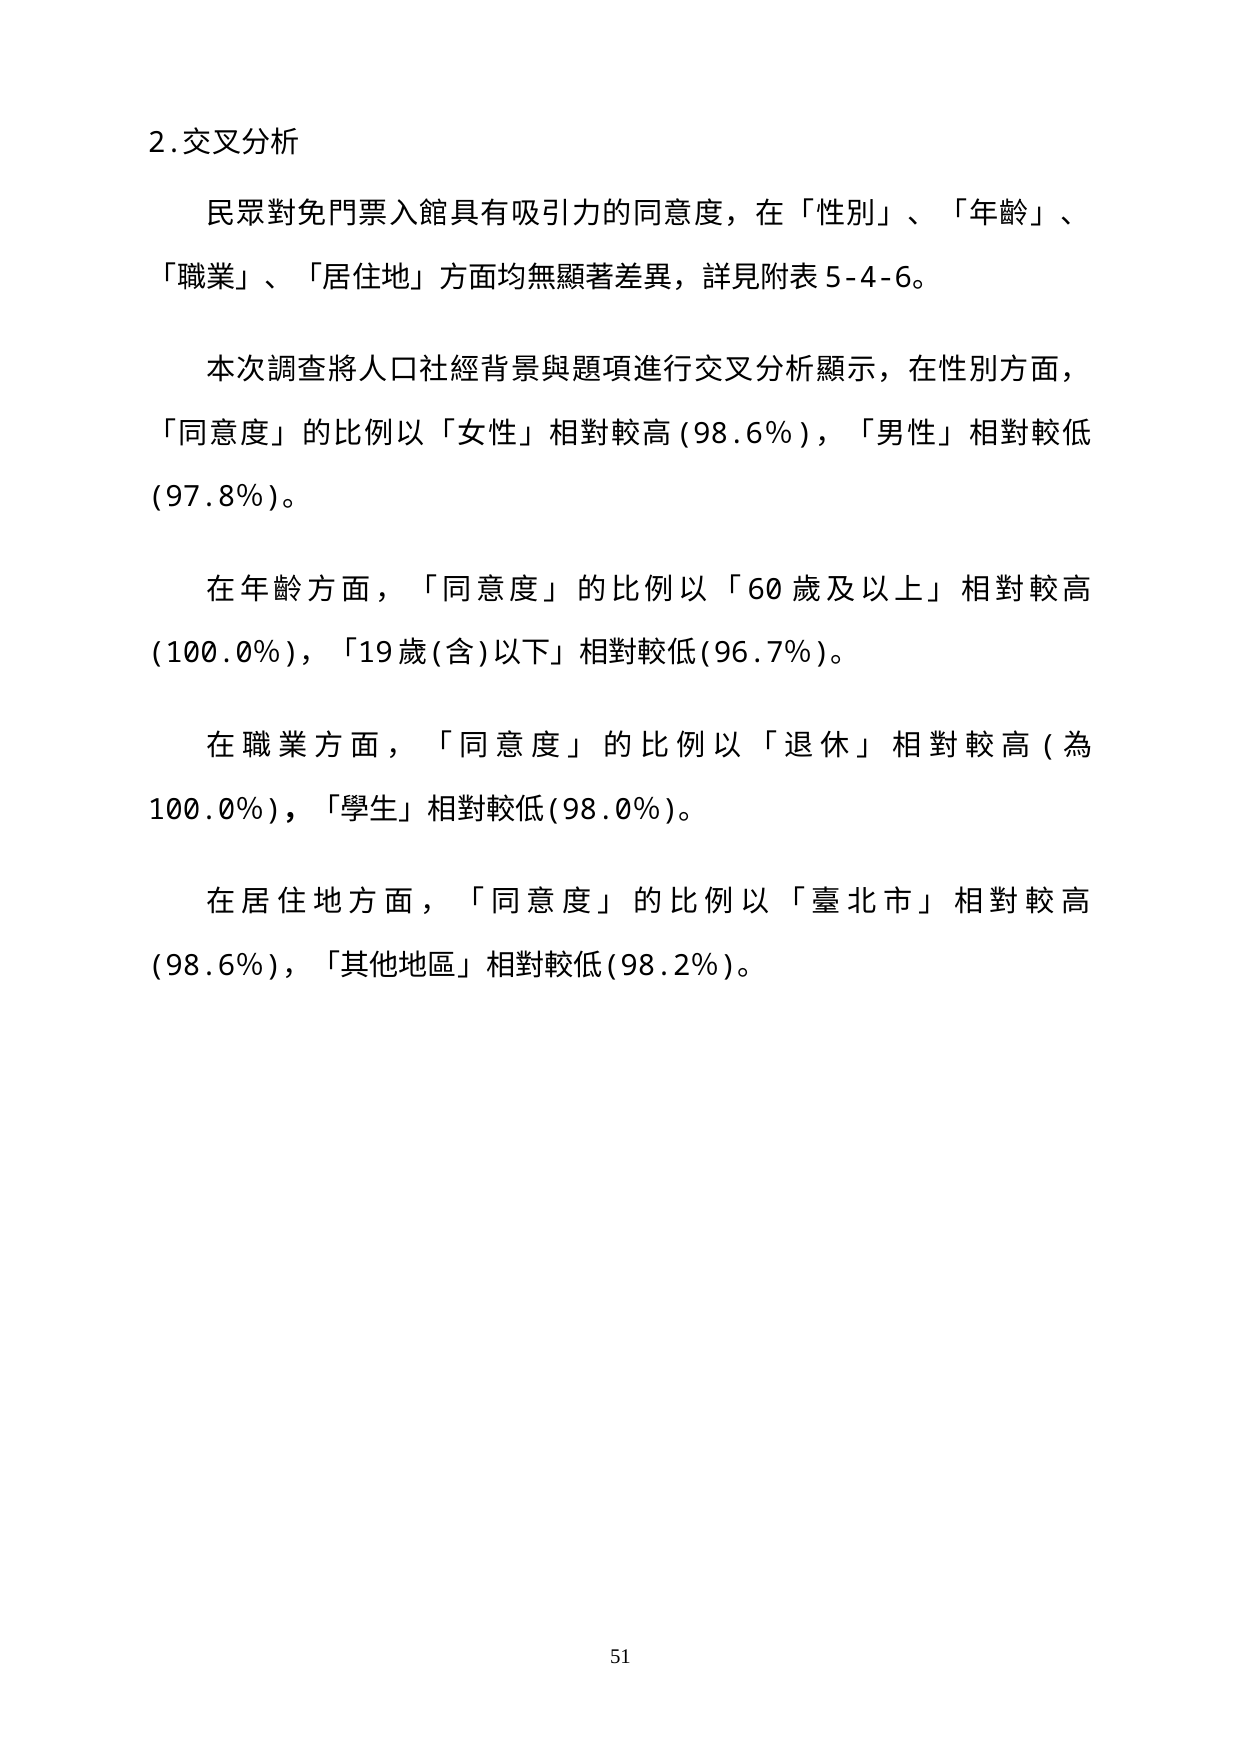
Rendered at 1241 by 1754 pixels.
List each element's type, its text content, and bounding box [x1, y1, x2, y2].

text 民眾對免門票入館具有吸引力的同意度，在「性別」、「年齡」、「職業」、「居住地」方面均無顯著差異，詳見附表5-4-6。 [148, 190, 1092, 296]
text 2.交叉分析 [148, 118, 1092, 161]
text 在居住地方面，「同意度」的比例以「臺北市」相對較高(98.6％)，「其他地區」相對較低(98.2％)。 [148, 878, 1092, 984]
text 本次調查將人口社經背景與題項進行交叉分析顯示，在性別方面，「同意度」的比例以「女性」相對較高(98.6％)，「男性」相對較低(97.8％)。 [148, 346, 1092, 515]
text 在年齡方面，「同意度」的比例以「60歲及以上」相對較高(100.0％)，「19歲(含)以下」相對較低(96.7％)。 [148, 566, 1092, 671]
text 在職業方面，「同意度」的比例以「退休」相對較高(為100.0％)，「學生」相對較低(98.0％)。 [148, 722, 1092, 828]
